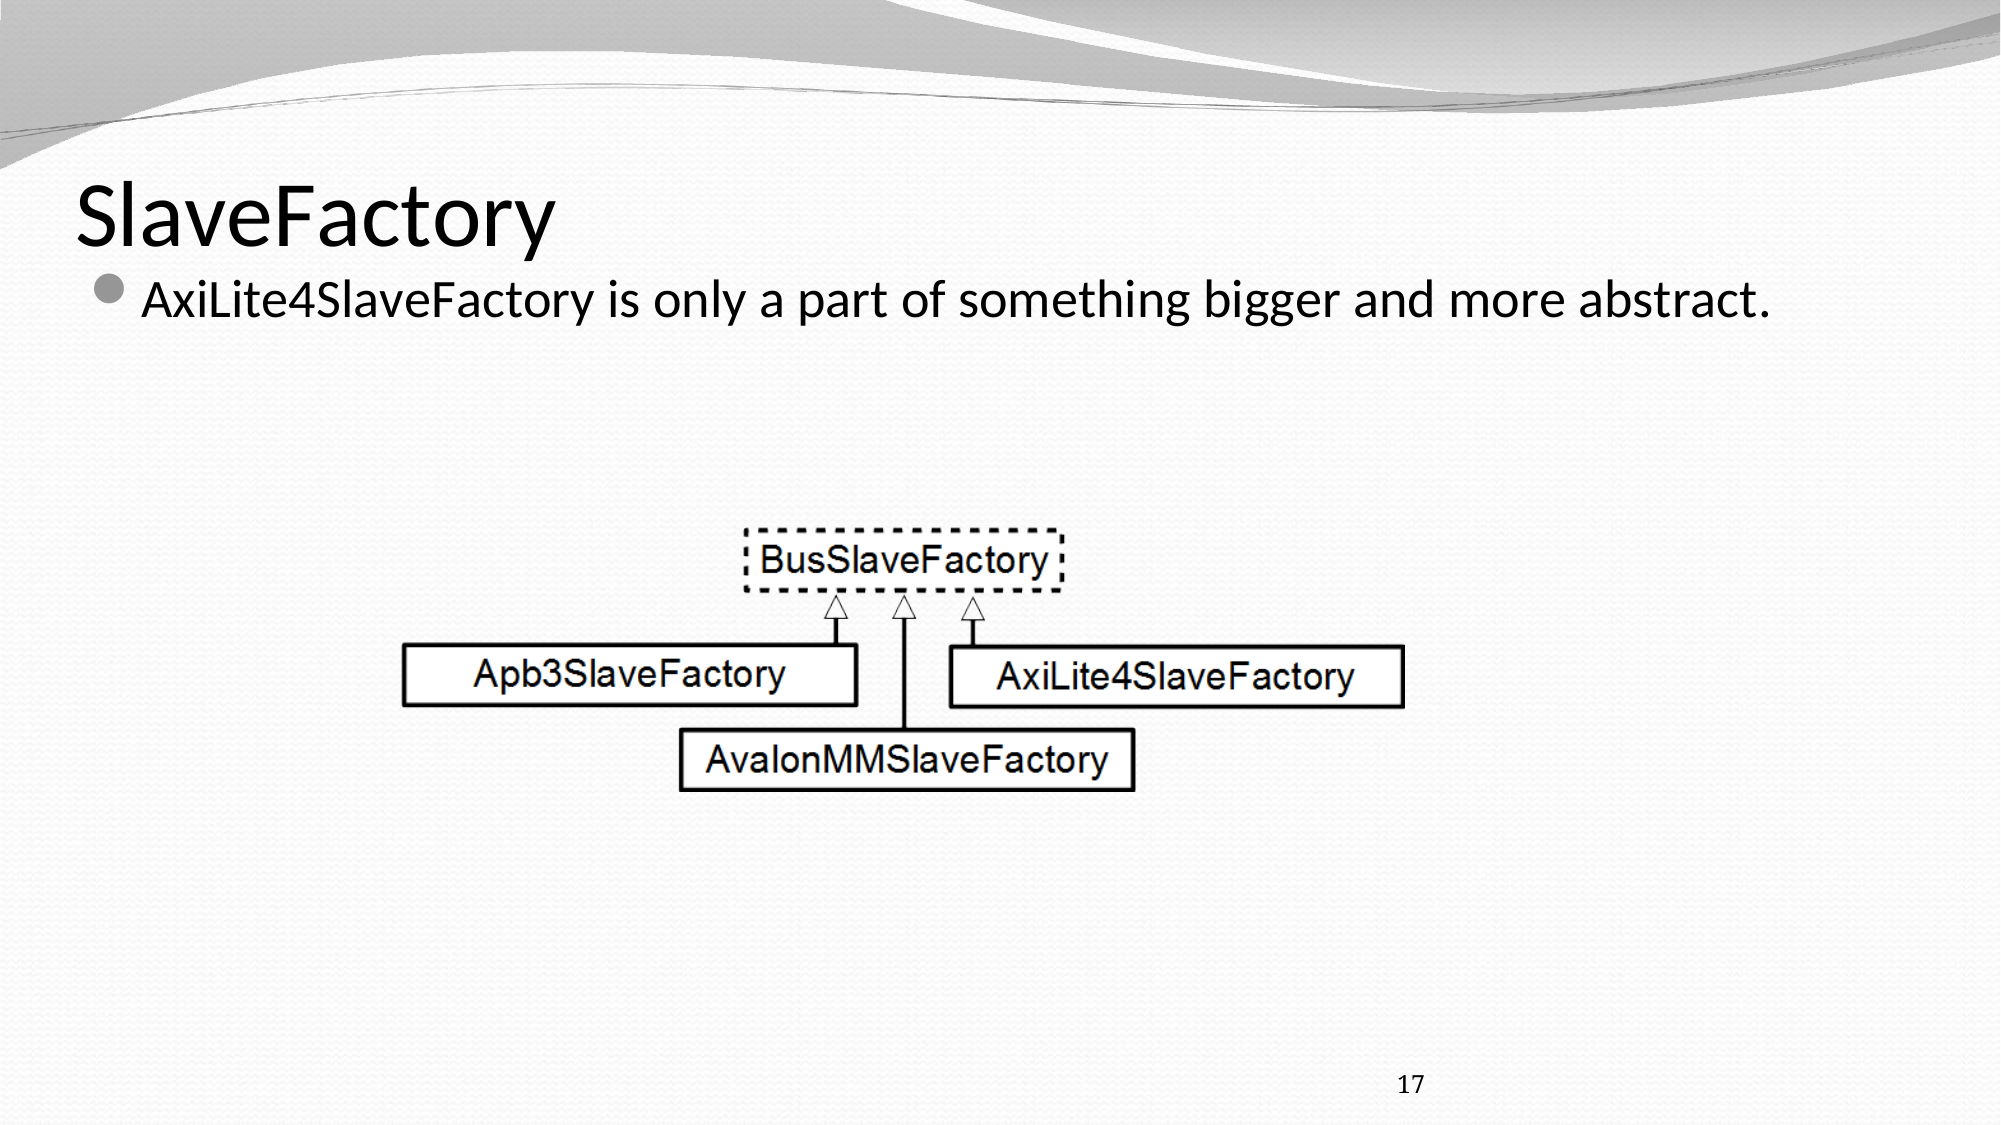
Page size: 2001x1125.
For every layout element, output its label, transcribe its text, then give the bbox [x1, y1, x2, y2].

picture [0, 0, 2001, 1125]
title SlaveFactory [75, 78, 1426, 255]
text_box [1299, 1042, 1426, 1103]
list AxiLite4SlaveFactory is only a part of something bigger and more abstract. [75, 255, 1938, 1009]
